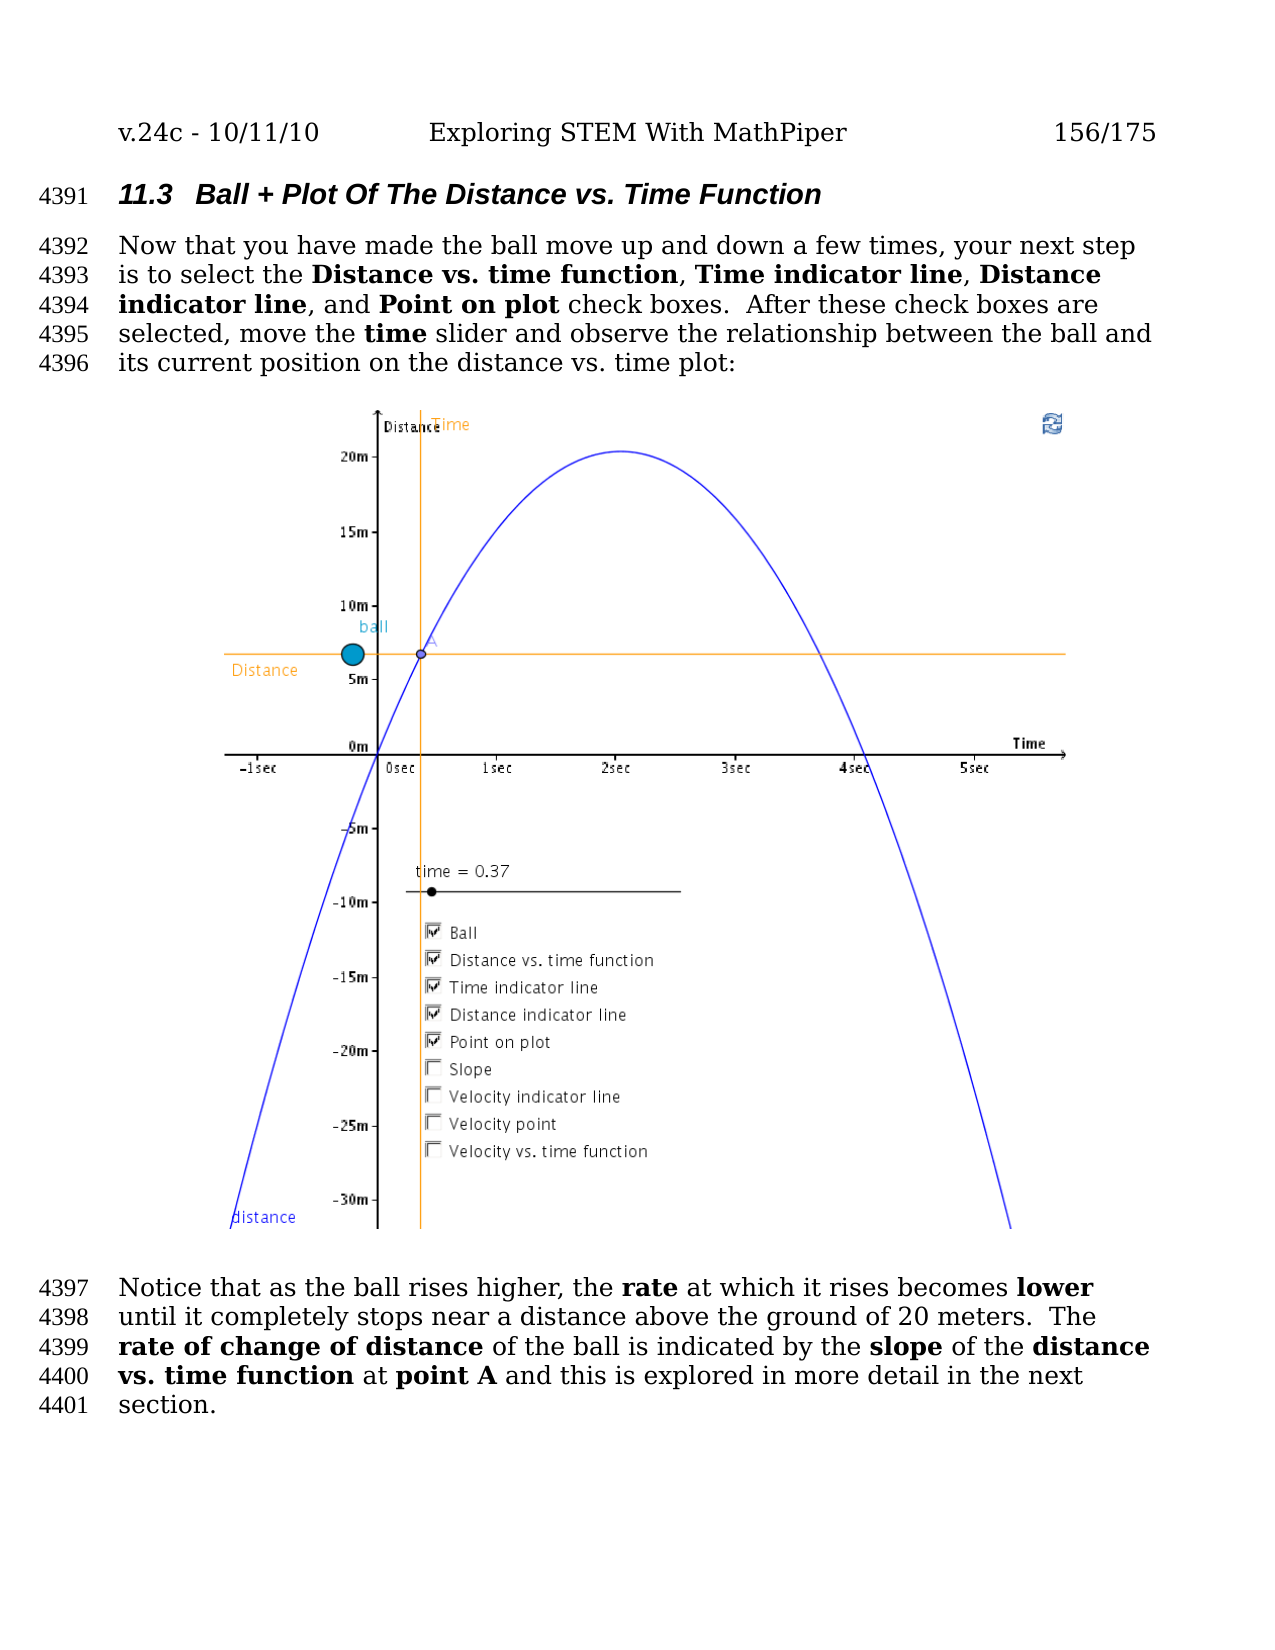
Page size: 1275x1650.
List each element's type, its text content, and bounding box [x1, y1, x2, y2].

subtitle Ball + Plot Of The Distance vs. Time Function [118, 177, 1157, 210]
text Now that you have made the ball move up and down a few times, your next step is to select the Distance vs. time function, Time indicator line, Distance indicator line, and Point on plot check boxes. After these check boxes are selected, move the time slider and observe the relationship between the ball and its current position on the distance vs. time plot: [118, 231, 1157, 378]
picture [224, 410, 1066, 1229]
text Notice that as the ball rises higher, the rate at which it rises becomes lower until it completely stops near a distance above the ground of 20 meters. The rate of change of distance of the ball is indicated by the slope of the distance vs. time function at point A and this is explored in more detail in the next section. [118, 1273, 1157, 1419]
